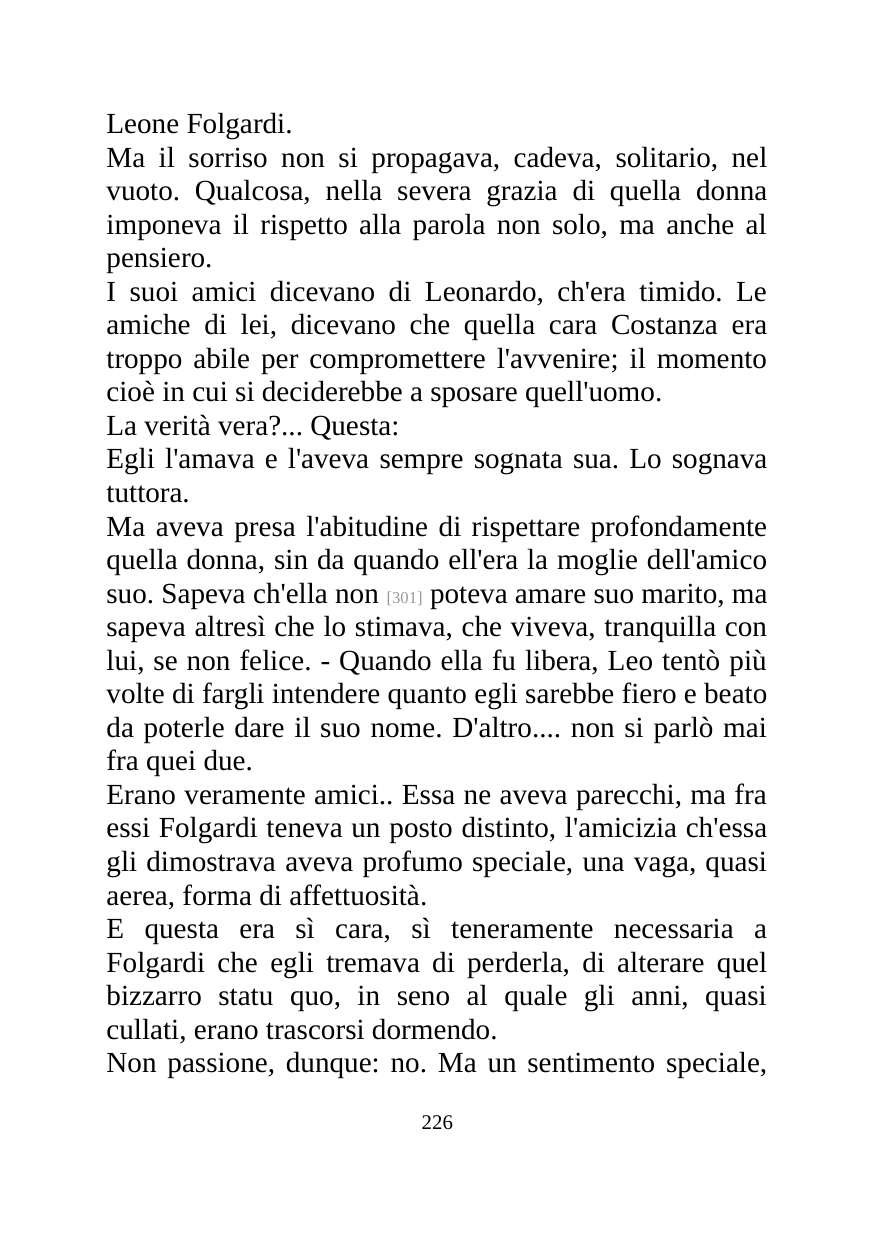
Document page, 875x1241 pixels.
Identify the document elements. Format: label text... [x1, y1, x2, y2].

text Ma aveva presa l'abitudine di rispettare profondamente quella donna, sin da quando ell'era la moglie dell'amico suo. Sapeva ch'ella non [301] poteva amare suo marito, ma sapeva altresì che lo stimava, che viveva, tranquilla con lui, se non felice. - Quando ella fu libera, Leo tentò più volte di fargli intendere quanto egli sarebbe fiero e beato da poterle dare il suo nome. D'altro.... non si parlò mai fra quei due. [106, 509, 768, 777]
text Leone Folgardi. [106, 106, 768, 140]
text Erano veramente amici.. Essa ne aveva parecchi, ma fra essi Folgardi teneva un posto distinto, l'amicizia ch'essa gli dimostrava aveva profumo speciale, una vaga, quasi aerea, forma di affettuosità. [106, 777, 768, 911]
text E questa era sì cara, sì teneramente necessaria a Folgardi che egli tremava di perderla, di alterare quel bizzarro statu quo, in seno al quale gli anni, quasi cullati, erano trascorsi dormendo. [106, 911, 768, 1045]
text Non passione, dunque: no. Ma un sentimento speciale, [106, 1045, 768, 1079]
text Egli l'amava e l'aveva sempre sognata sua. Lo sognava tuttora. [106, 442, 768, 509]
text Ma il sorriso non si propagava, cadeva, solitario, nel vuoto. Qualcosa, nella severa grazia di quella donna imponeva il rispetto alla parola non solo, ma anche al pensiero. [106, 140, 768, 274]
text I suoi amici dicevano di Leonardo, ch'era timido. Le amiche di lei, dicevano che quella cara Costanza era troppo abile per compromettere l'avvenire; il momento cioè in cui si deciderebbe a sposare quell'uomo. [106, 274, 768, 408]
text La verità vera?... Questa: [106, 408, 768, 442]
